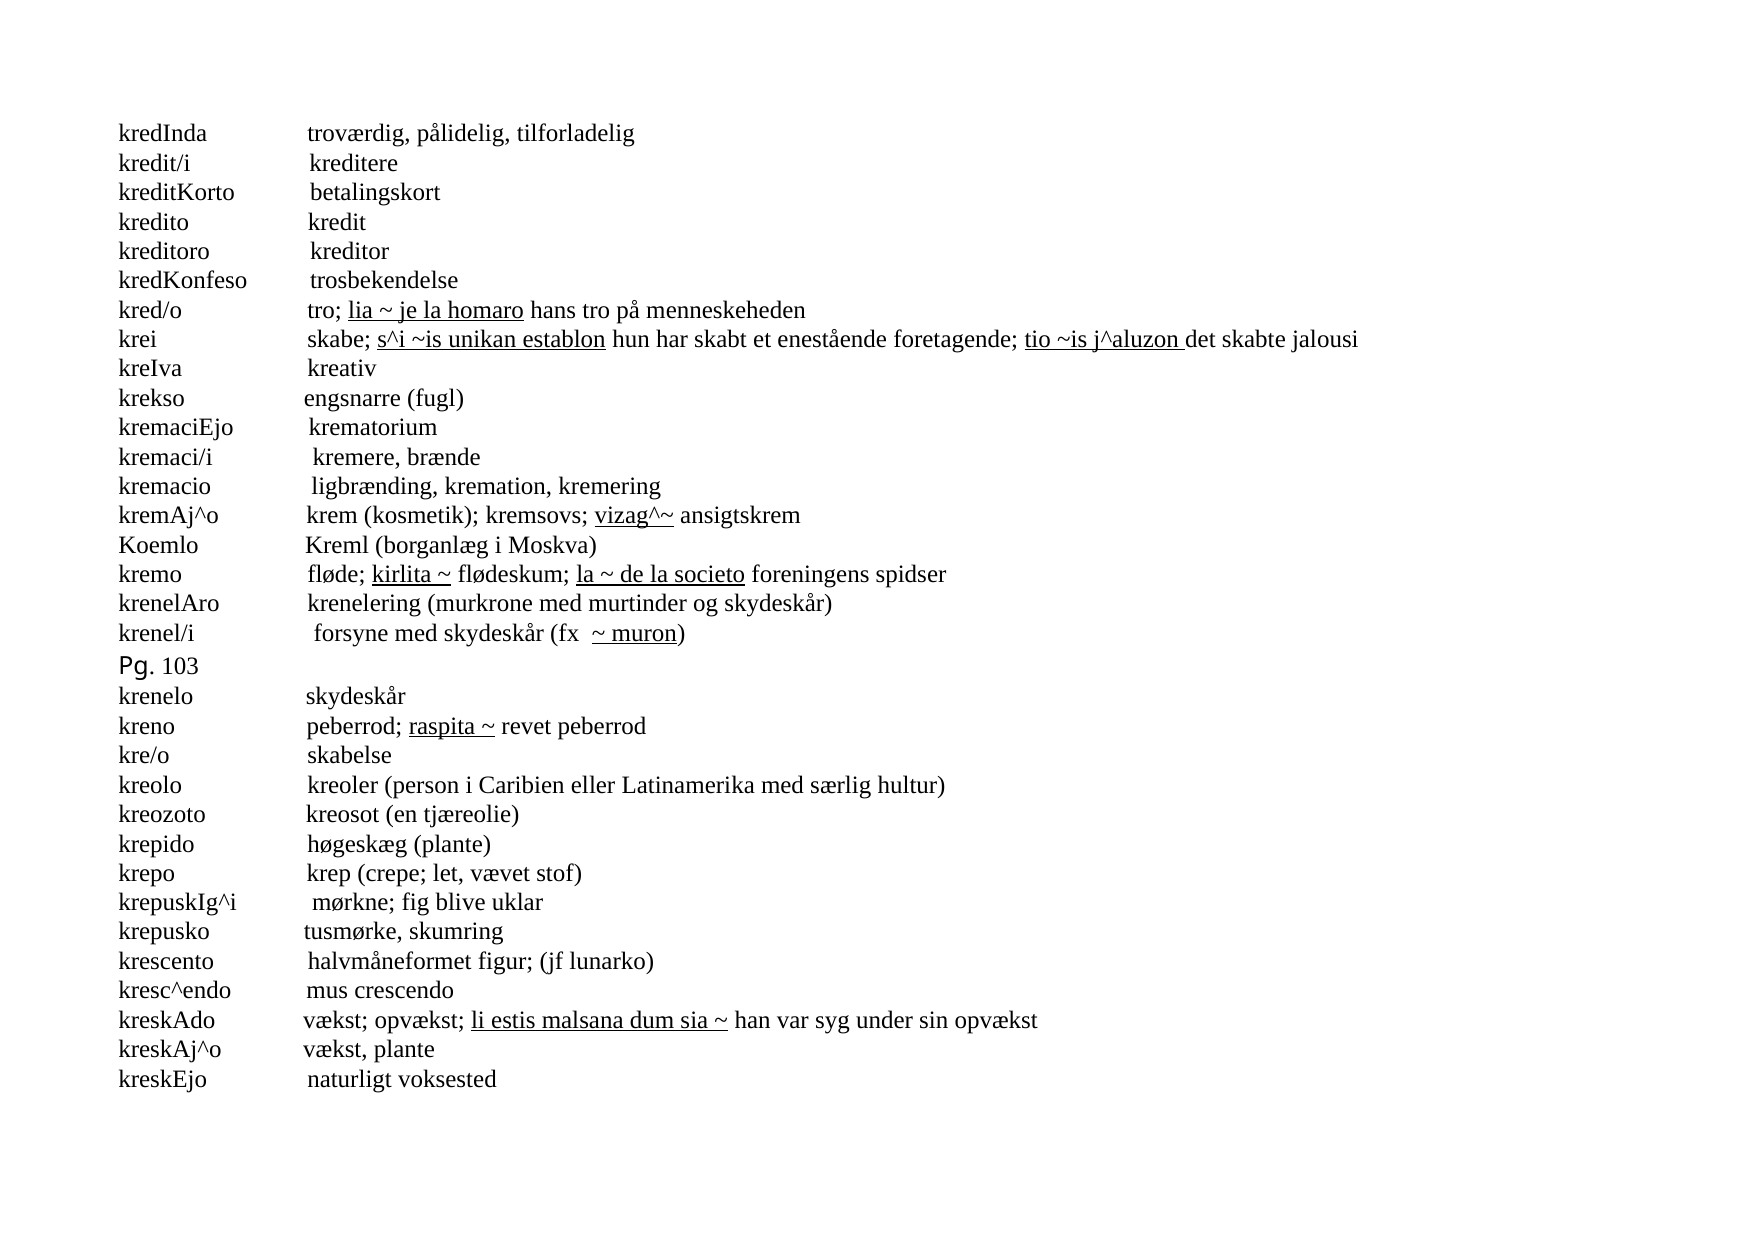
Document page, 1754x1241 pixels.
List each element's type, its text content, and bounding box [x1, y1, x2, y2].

text krepido høgeskæg (plante) [118, 829, 1636, 858]
text kred/o tro; lia ~ je la homaro hans tro på menneskeheden [118, 295, 1636, 324]
text kremo fløde; kirlita ~ flødeskum; la ~ de la societo foreningens spidser [118, 559, 1636, 588]
text kreIva kreativ [118, 353, 1636, 383]
text kresc^endo mus crescendo [118, 975, 1636, 1005]
text Pg. 103 [118, 647, 1636, 681]
text kredInda troværdig, pålidelig, tilforladelig [118, 118, 1636, 148]
text krescento halvmåneformet figur; (jf lunarko) [118, 946, 1636, 975]
text krepo krep (crepe; let, vævet stof) [118, 858, 1636, 887]
text kreditoro kreditor [118, 236, 1636, 266]
text kreditKorto betalingskort [118, 177, 1636, 207]
text kre/o skabelse [118, 740, 1636, 770]
text kremaci/i kremere, brænde [118, 442, 1636, 471]
text kreskAj^o vækst, plante [118, 1034, 1636, 1064]
text krepuskIg^i mørkne; fig blive uklar [118, 887, 1636, 916]
text krenelAro krenelering (murkrone med murtinder og skydeskår) [118, 588, 1636, 618]
text krenel/i forsyne med skydeskår (fx ~ muron) [118, 618, 1636, 647]
text krekso engsnarre (fugl) [118, 383, 1636, 412]
text kreozoto kreosot (en tjæreolie) [118, 799, 1636, 829]
text krenelo skydeskår [118, 681, 1636, 711]
text kreolo kreoler (person i Caribien eller Latinamerika med særlig hultur) [118, 770, 1636, 799]
text kremaciEjo krematorium [118, 412, 1636, 442]
text kreno peberrod; raspita ~ revet peberrod [118, 711, 1636, 740]
text kremAj^o krem (kosmetik); kremsovs; vizag^~ ansigtskrem [118, 501, 1636, 530]
text Koemlo Kreml (borganlæg i Moskva) [118, 530, 1636, 559]
text krepusko tusmørke, skumring [118, 916, 1636, 946]
text kredito kredit [118, 207, 1636, 236]
text kredKonfeso trosbekendelse [118, 266, 1636, 295]
text kreskEjo naturligt voksested [118, 1064, 1636, 1093]
text kreskAdo vækst; opvækst; li estis malsana dum sia ~ han var syg under sin opvækst [118, 1005, 1636, 1034]
text kremacio ligbrænding, kremation, kremering [118, 471, 1636, 501]
text kredit/i kreditere [118, 148, 1636, 177]
text krei skabe; s^i ~is unikan establon hun har skabt et enestående foretagende; tio ~is j^aluzon det skabte jalousi [118, 324, 1636, 353]
